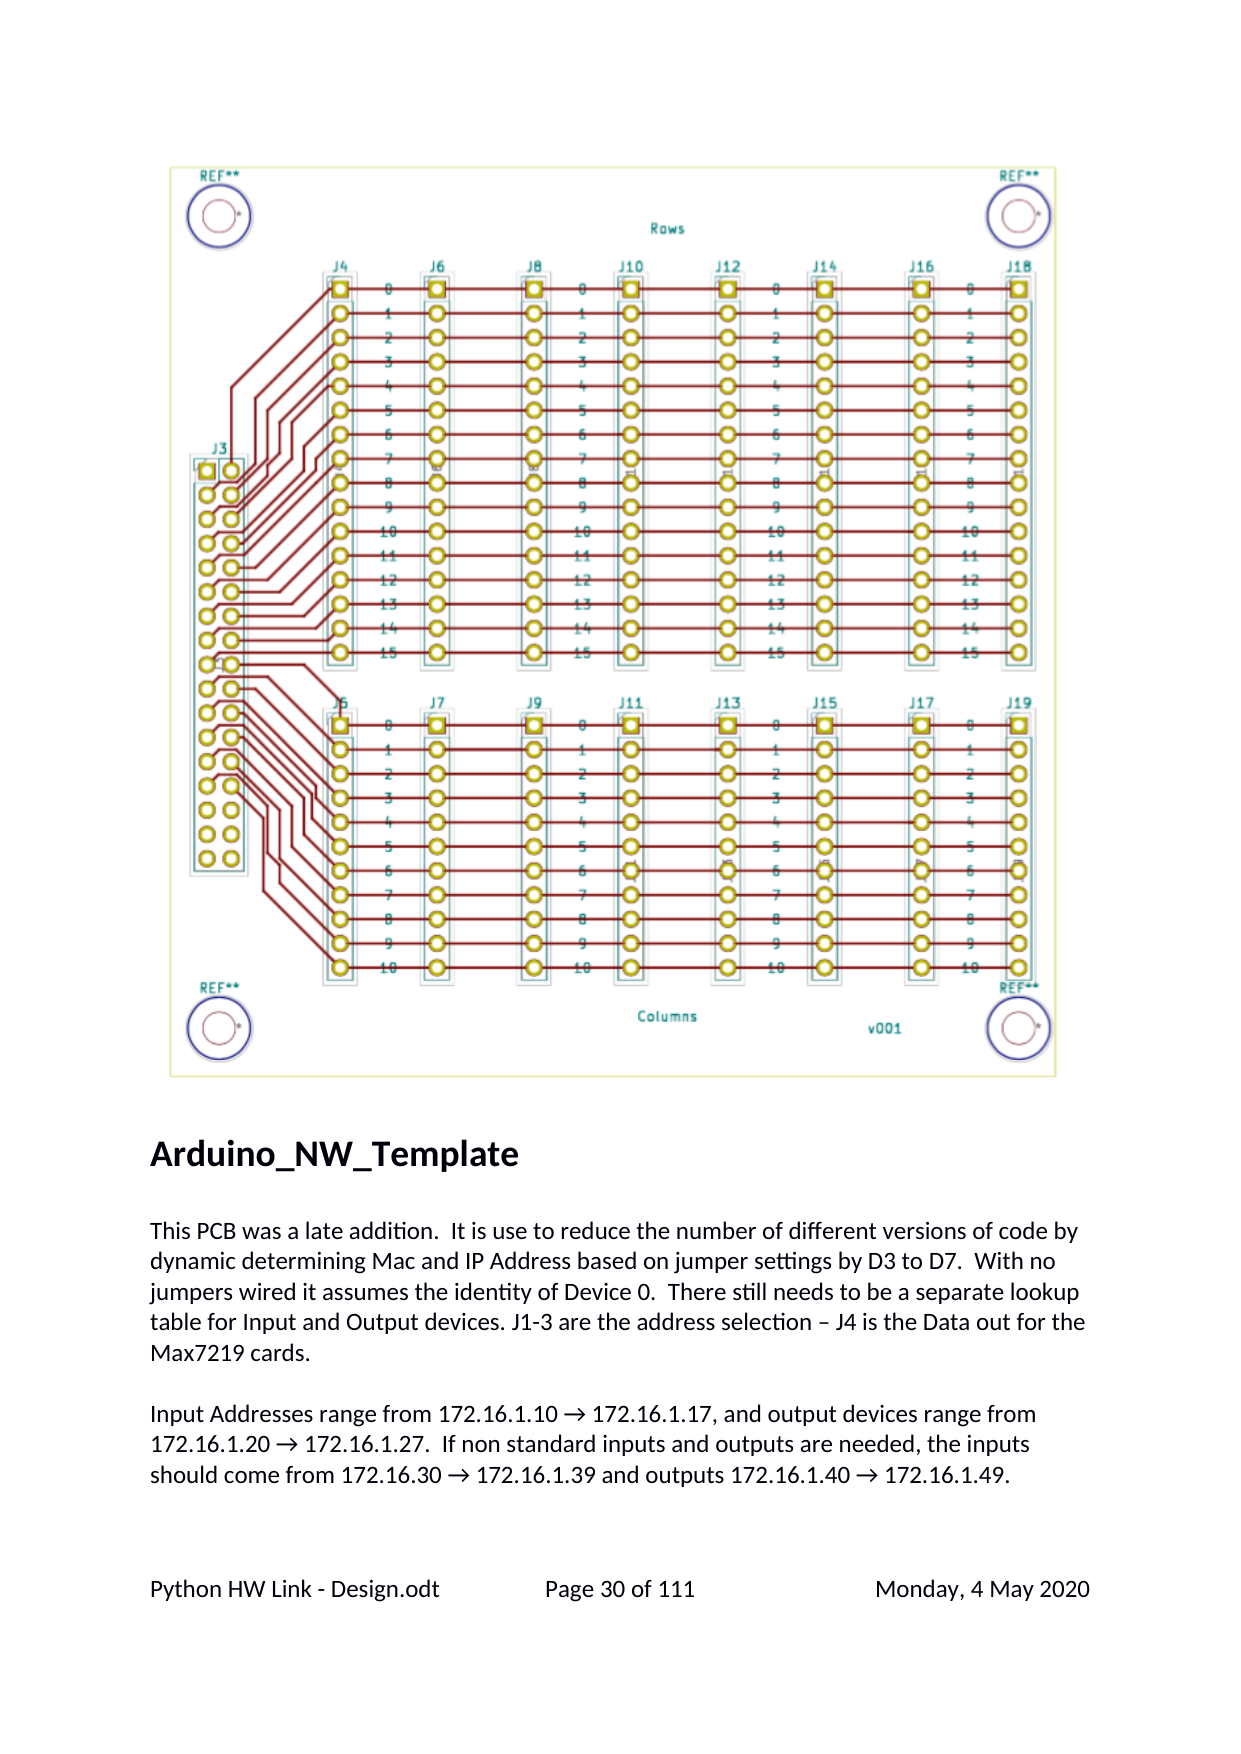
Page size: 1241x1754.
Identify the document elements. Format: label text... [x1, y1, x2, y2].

subtitle Arduino_NW_Template [150, 1130, 1090, 1176]
text This PCB was a late addition. It is use to reduce the number of different versions of code by dynamic determining Mac and IP Address based on jumper settings by D3 to D7. With no jumpers wired it assumes the identity of Device 0. There still needs to be a separate lookup table for Input and Output devices. J1-3 are the address selection – J4 is the Data out for the Max7219 cards. [150, 1215, 1090, 1368]
text Input Addresses range from 172.16.1.10 → 172.16.1.17, and output devices range from 172.16.1.20 → 172.16.1.27. If non standard inputs and outputs are needed, the inputs should come from 172.16.30 → 172.16.1.39 and outputs 172.16.1.40 → 172.16.1.49. [150, 1398, 1090, 1490]
picture [150, 150, 1091, 1093]
